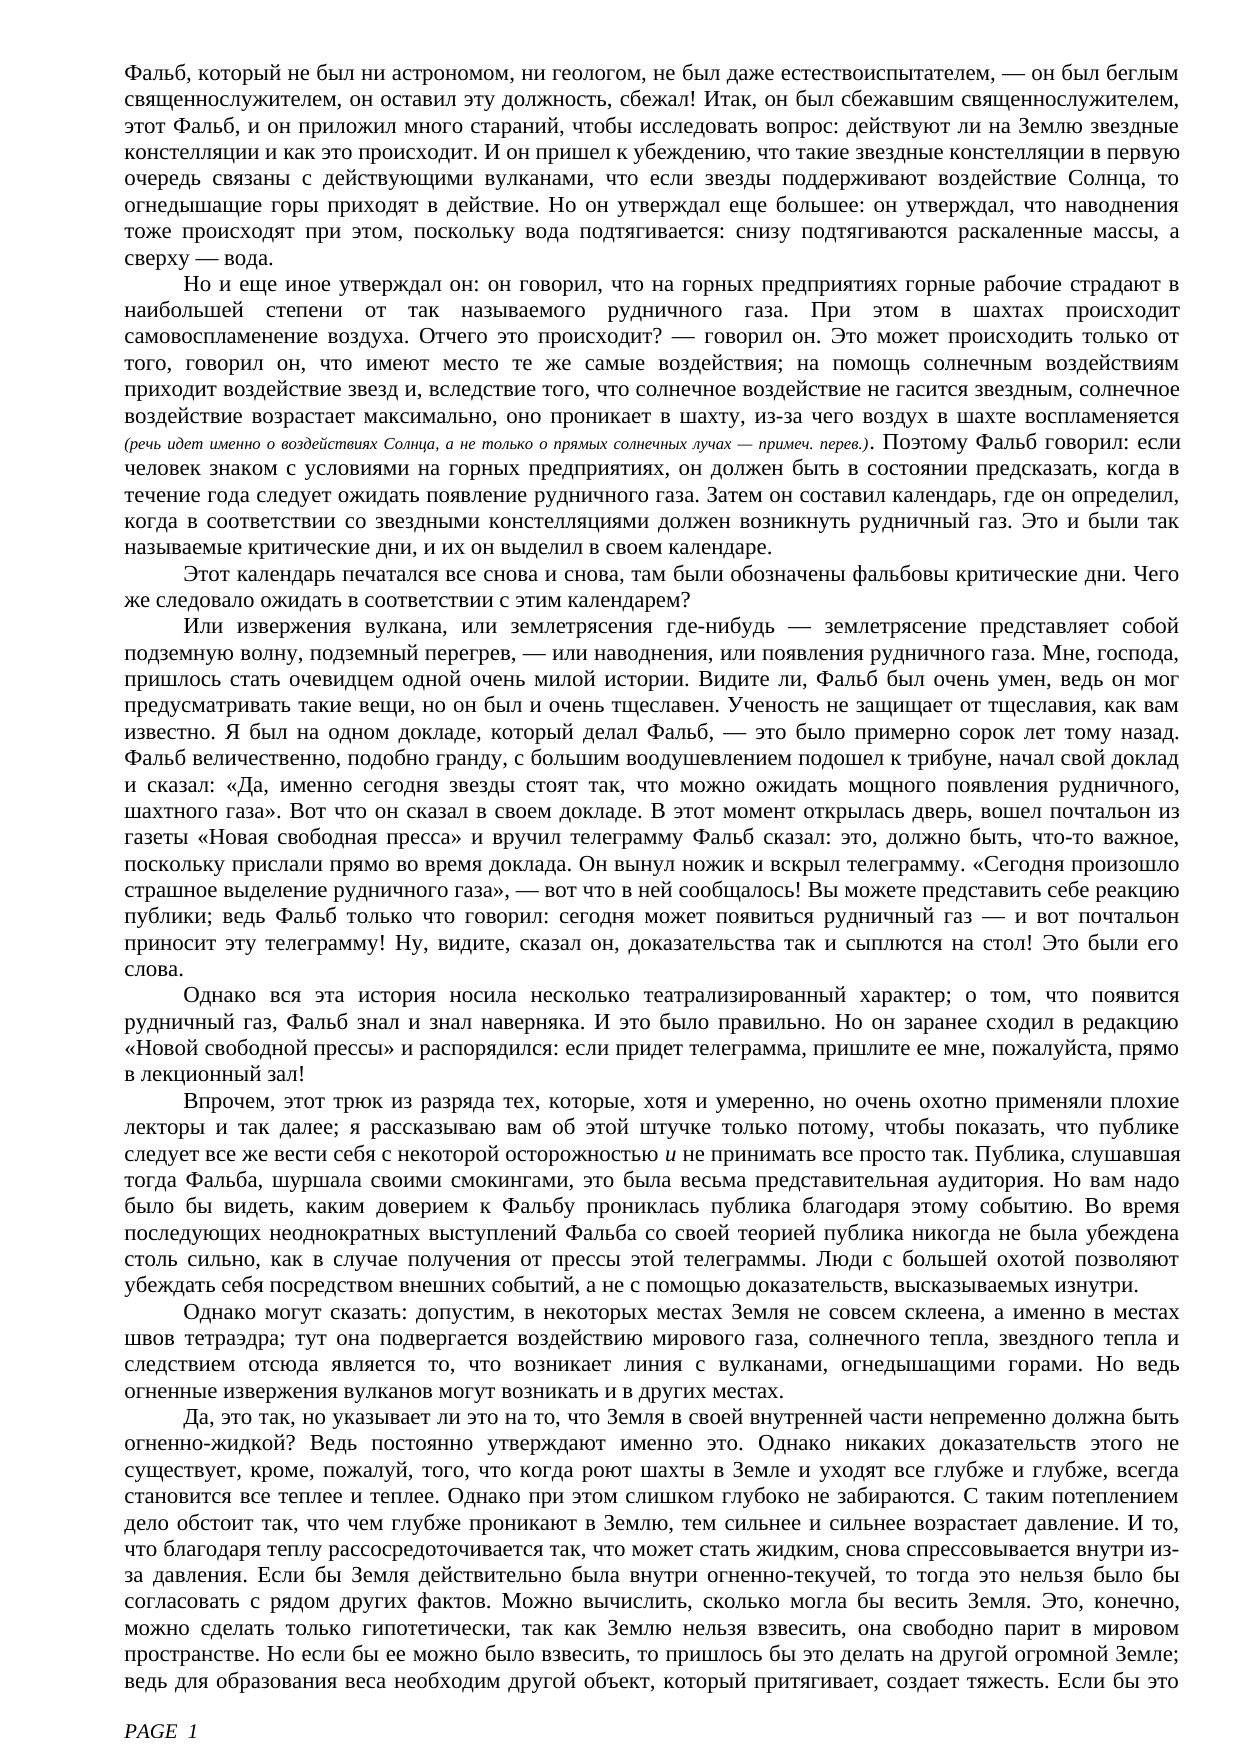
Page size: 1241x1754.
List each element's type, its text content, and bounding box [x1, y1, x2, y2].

text Но и еще иное утверждал он: он говорил, что на горных предприятиях горные рабочие страдают в наибольшей степени от так называемого рудничного газа. При этом в шахтах происходит самовоспламенение воздуха. Отчего это происходит? — говорил он. Это может происходить только от того, говорил он, что имеют место те же самые воздействия; на помощь солнечным воздействиям приходит воздействие звезд и, вследствие того, что солнечное воздействие не гасится звездным, солнечное воздействие возрастает максимально, оно проникает в шахту, из-за чего воздух в шахте воспламеняется (речь идет именно о воздействиях Солнца, а не только о прямых солнечных лучах — примеч. перев.). Поэтому Фальб говорил: если человек знаком с условиями на горных предприятиях, он должен быть в состоянии предсказать, когда в течение года следует ожидать появление рудничного газа. Затем он составил календарь, где он определил, когда в соответствии со звездными констелляциями должен возникнуть рудничный газ. Это и были так называемые критические дни, и их он выделил в своем календаре. [124, 270, 1181, 560]
text Фальб, который не был ни астрономом, ни геологом, не был даже естествоиспытателем, — он был беглым священнослужителем, он оставил эту должность, сбежал! Итак, он был сбежавшим священнослужителем, этот Фальб, и он приложил много стараний, чтобы исследовать вопрос: действуют ли на Землю звездные констелляции и как это происходит. И он пришел к убеждению, что такие звездные констелляции в первую очередь связаны с действующими вулканами, что если звезды поддерживают воздействие Солнца, то огнедышащие горы приходят в действие. Но он утверждал еще большее: он утверждал, что наводнения тоже происходят при этом, поскольку вода подтягивается: снизу подтягиваются раскаленные массы, а сверху — вода. [124, 59, 1181, 270]
text Да, это так, но указывает ли это на то, что Земля в своей внутренней части непременно должна быть огненно-жидкой? Ведь постоянно утверждают именно это. Однако никаких доказательств этого не существует, кроме, пожалуй, того, что когда роют шахты в Земле и уходят все глубже и глубже, всегда становится все теплее и теплее. Однако при этом слишком глубоко не забираются. С таким потеплением дело обстоит так, что чем глубже проникают в Землю, тем сильнее и сильнее возрастает давление. И то, что благодаря теплу рассосредоточивается так, что может стать жидким, снова спрессовывается внутри из-за давления. Если бы Земля действительно была внутри огненно-текучей, то тогда это нельзя было бы согласовать с рядом других фактов. Можно вычислить, сколько могла бы весить Земля. Это, конечно, можно сделать только гипотетически, так как Землю нельзя взвесить, она свободно парит в мировом пространстве. Но если бы ее можно было взвесить, то пришлось бы это делать на другой огромной Земле; ведь для образования веса необходим другой объект, который притягивает, создает тяжесть. Если бы это [124, 1403, 1181, 1693]
text Или извержения вулкана, или землетрясения где-нибудь — землетрясение представляет собой подземную волну, подземный перегрев, — или наводнения, или появления рудничного газа. Мне, господа, пришлось стать очевидцем одной очень милой истории. Видите ли, Фальб был очень умен, ведь он мог предусматривать такие вещи, но он был и очень тщеславен. Ученость не защищает от тщеславия, как вам известно. Я был на одном докладе, который делал Фальб, — это было примерно сорок лет тому назад. Фальб величественно, подобно гранду, с большим воодушевлением подошел к трибуне, начал свой доклад и сказал: «Да, именно сегодня звезды стоят так, что можно ожидать мощного появления рудничного, шахтного газа». Вот что он сказал в своем докладе. В этот момент открылась дверь, вошел почтальон из газеты «Новая свободная пресса» и вручил телеграмму Фальб сказал: это, должно быть, что-то важное, поскольку прислали прямо во время доклада. Он вынул ножик и вскрыл телеграмму. «Сегодня произошло страшное выделение рудничного газа», — вот что в ней сообщалось! Вы можете представить себе реакцию публики; ведь Фальб только что говорил: сегодня может появиться рудничный газ — и вот почтальон приносит эту телеграмму! Ну, видите, сказал он, доказательства так и сыплются на стол! Это были его слова. [124, 612, 1181, 981]
text Впрочем, этот трюк из разряда тех, которые, хотя и умеренно, но очень охотно применяли плохие лекторы и так далее; я рассказываю вам об этой штучке только потому, чтобы показать, что публике следует все же вести себя с некоторой осторожностью и не принимать все просто так. Публика, слушавшая тогда Фальба, шуршала своими смокингами, это была весьма представительная аудитория. Но вам надо было бы видеть, каким доверием к Фальбу прониклась публика благодаря этому событию. Во время последующих неоднократных выступлений Фальба со своей теорией публика никогда не была убеждена столь сильно, как в случае получения от прессы этой телеграммы. Люди с большей охотой позволяют убеждать себя посредством внешних событий, а не с помощью доказательств, высказываемых изнутри. [124, 1087, 1181, 1298]
text Однако могут сказать: допустим, в некоторых местах Земля не совсем склеена, а именно в местах швов тетраэдра; тут она подвергается воздействию мирового газа, солнечного тепла, звездного тепла и следствием отсюда является то, что возникает линия с вулканами, огнедышащими горами. Но ведь огненные извержения вулканов могут возникать и в других местах. [124, 1298, 1181, 1403]
text Однако вся эта история носила несколько театрализированный характер; о том, что появится рудничный газ, Фальб знал и знал наверняка. И это было правильно. Но он заранее сходил в редакцию «Новой свободной прессы» и распорядился: если придет телеграмма, пришлите ее мне, пожалуйста, прямо в лекционный зал! [124, 981, 1181, 1087]
text Этот календарь печатался все снова и снова, там были обозначены фальбовы критические дни. Чего же следовало ожидать в соответствии с этим календарем? [124, 560, 1181, 612]
